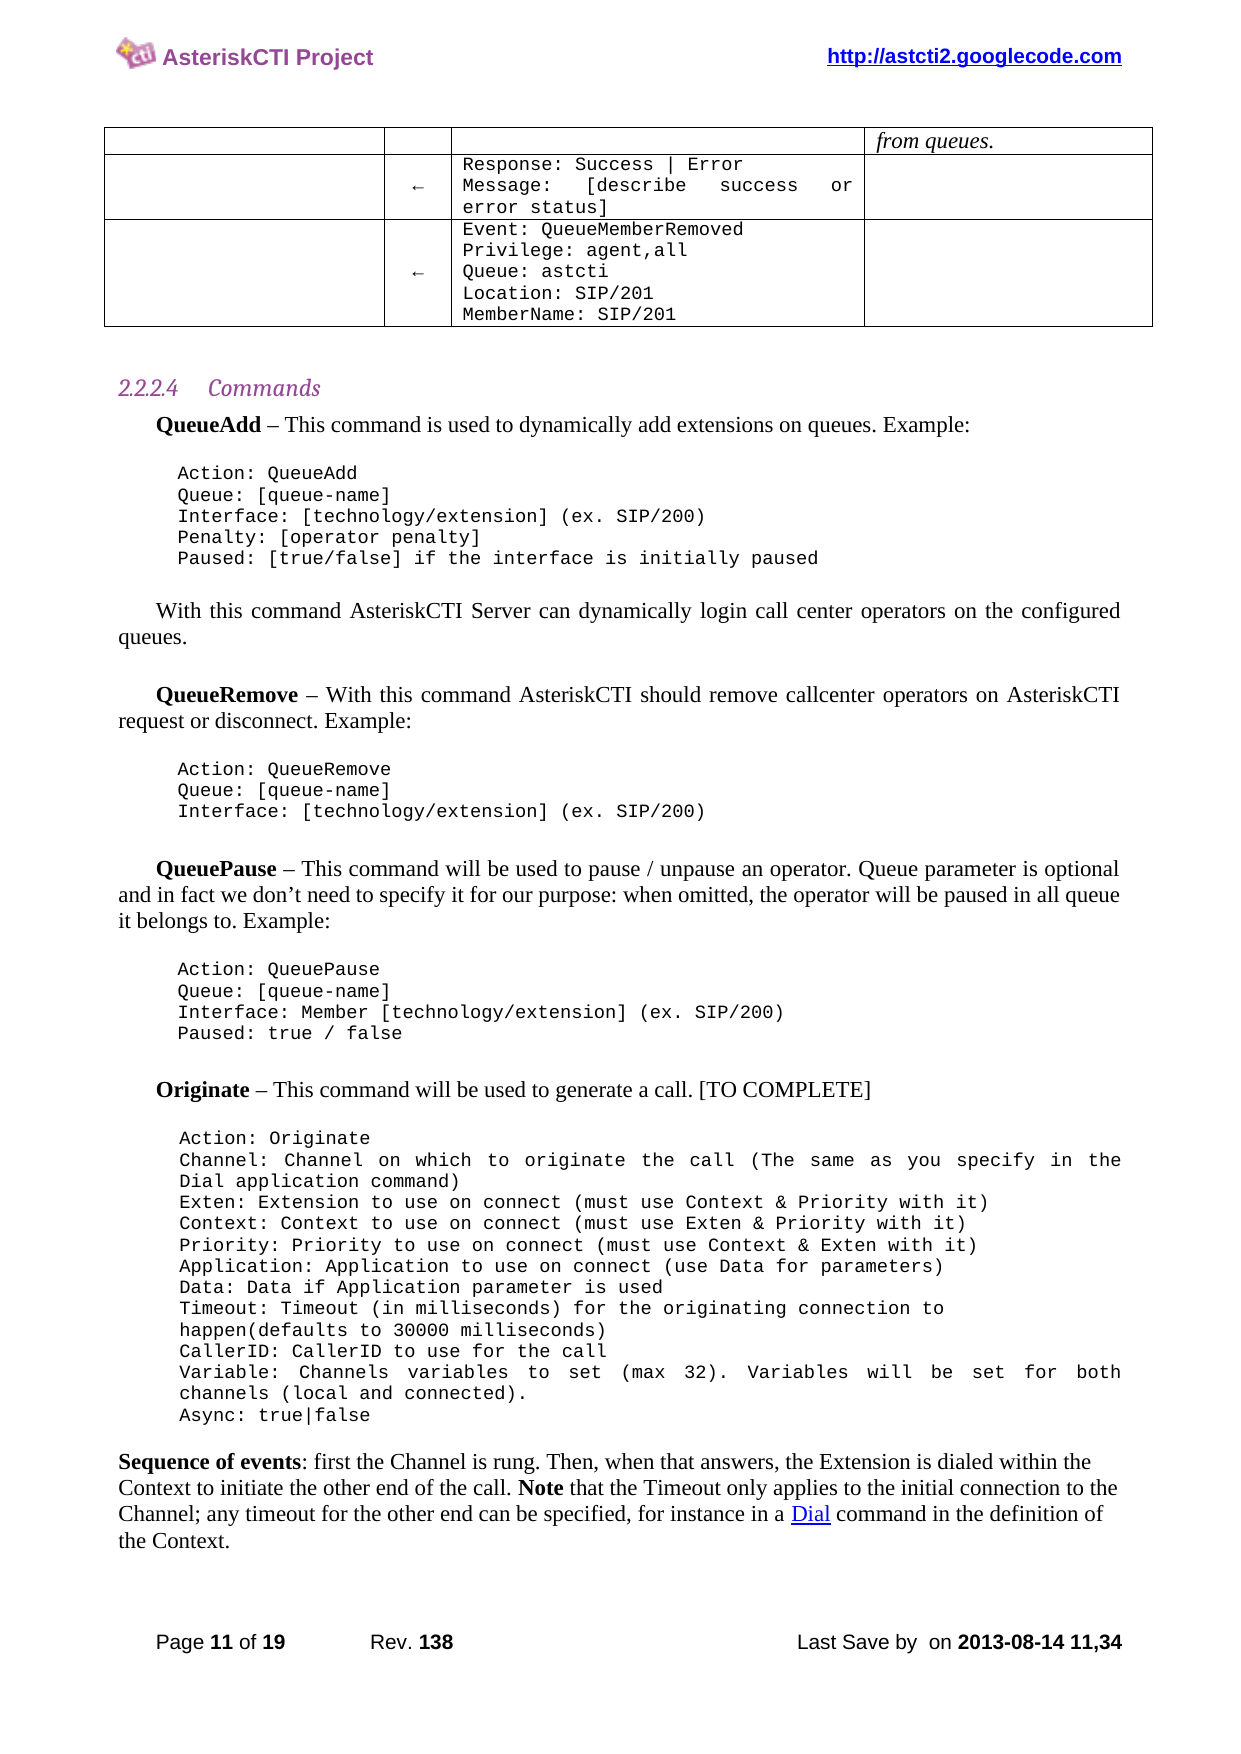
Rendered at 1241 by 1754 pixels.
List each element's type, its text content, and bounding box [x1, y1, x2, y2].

text Penalty: [operator penalty] [177, 528, 1122, 549]
text QueuePause – This command will be used to pause / unpause an operator. Queue parameter is optional and in fact we don’t need to specify it for our purpose: when omitted, the operator will be paused in all queue it belongs to. Example: [118, 855, 1122, 934]
text Interface: Member [technology/extension] (ex. SIP/200) [177, 1003, 1122, 1024]
text Queue: [queue-name] [177, 981, 1122, 1003]
text QueueAdd – This command is used to dynamically add extensions on queues. Example: [118, 411, 1122, 438]
table_cell [105, 155, 384, 219]
table_cell [105, 128, 384, 154]
table_cell ← [385, 220, 451, 326]
text Application: Application to use on connect (use Data for parameters) [117, 1257, 1122, 1278]
text Originate – This command will be used to generate a call. [TO COMPLETE] [118, 1076, 1122, 1103]
text Exten: Extension to use on connect (must use Context & Priority with it) [117, 1193, 1122, 1214]
text Timeout: Timeout (in milliseconds) for the originating connection to happen(defaults to 30000 milliseconds) [117, 1299, 1122, 1342]
text Paused: true / false [177, 1024, 1122, 1045]
text Variable: Channels variables to set (max 32). Variables will be set for both channels (local and connected). [117, 1363, 1122, 1405]
table_cell [452, 128, 864, 154]
text Action: QueueAdd [177, 464, 1122, 485]
text Action: Originate [117, 1129, 1122, 1150]
text Interface: [technology/extension] (ex. SIP/200) [177, 507, 1122, 528]
picture [116, 34, 157, 74]
text With this command AsteriskCTI Server can dynamically login call center operators on the configured queues. [118, 597, 1122, 649]
text Queue: [queue-name] [177, 485, 1122, 507]
text Priority: Priority to use on connect (must use Context & Exten with it) [117, 1235, 1122, 1257]
table_cell [865, 220, 1152, 326]
text Action: QueueRemove Queue: [queue-name] Interface: [technology/extension] (ex. SIP/200) [177, 760, 1122, 823]
table_cell [105, 220, 384, 326]
table_cell [865, 155, 1152, 219]
text Paused: [true/false] if the interface is initially paused [177, 549, 1122, 570]
subtitle Commands [118, 374, 1122, 403]
table_cell Event: QueueMemberRemoved Privilege: agent,all Queue: astcti Location: SIP/201 MemberName: SIP/201 [452, 220, 864, 326]
text Action: QueuePause [177, 960, 1122, 981]
text Sequence of events: first the Channel is rung. Then, when that answers, the Extension is dialed within the Context to initiate the other end of the call. Note that the Timeout only applies to the initial connection to the Channel; any timeout for the other end can be specified, for instance in a Dial command in the definition of the Context. [118, 1448, 1122, 1579]
text CallerID: CallerID to use for the call [117, 1342, 1122, 1363]
text QueueRemove – With this command AsteriskCTI should remove callcenter operators on AsteriskCTI request or disconnect. Example: [118, 681, 1122, 733]
table_cell Response: Success | Error Message: [describe success or error status] [452, 155, 864, 219]
text Channel: Channel on which to originate the call (The same as you specify in the Dial application command) [117, 1150, 1122, 1193]
text Async: true|false [117, 1405, 1122, 1427]
text Data: Data if Application parameter is used [117, 1278, 1122, 1299]
table_cell [385, 128, 451, 154]
text Context: Context to use on connect (must use Exten & Priority with it) [117, 1214, 1122, 1235]
table_cell from queues. [865, 128, 1152, 154]
table_cell ← [385, 155, 451, 219]
